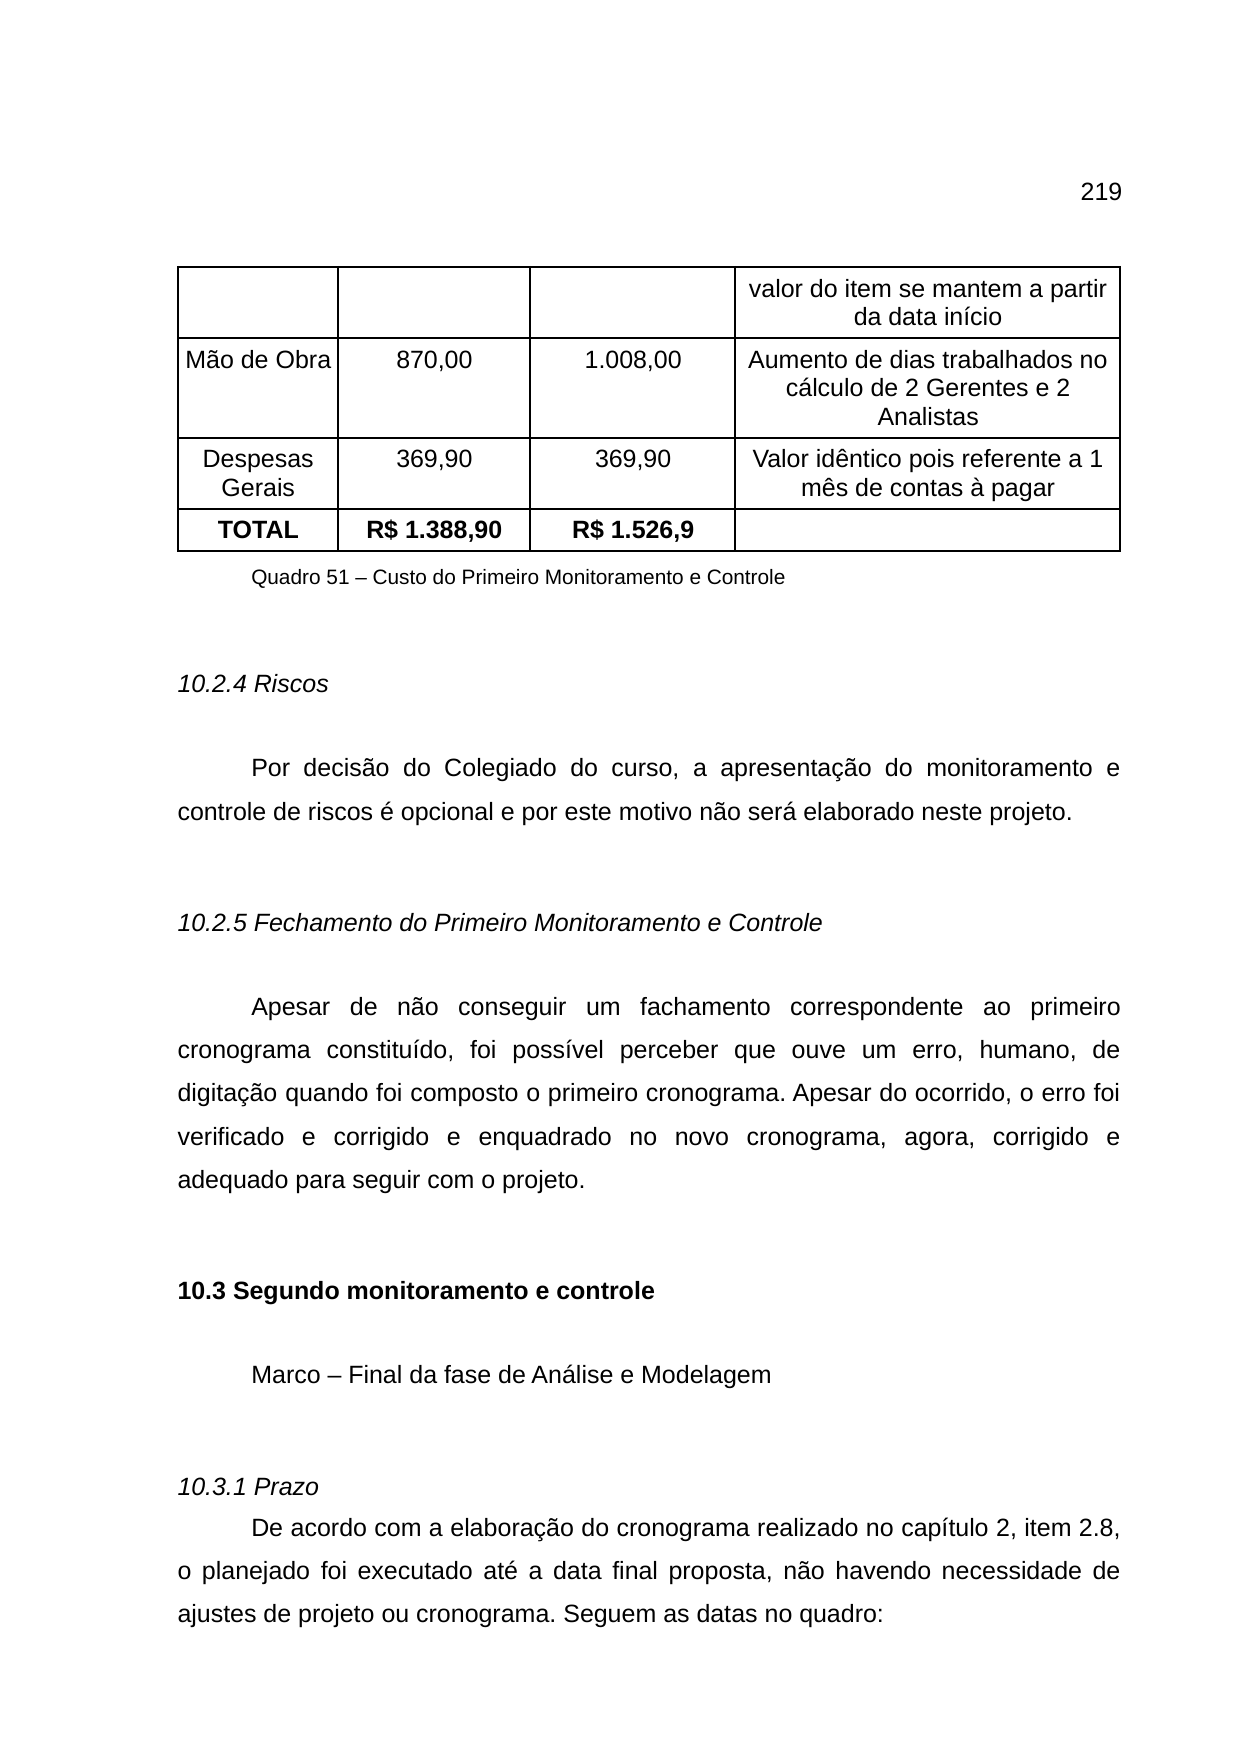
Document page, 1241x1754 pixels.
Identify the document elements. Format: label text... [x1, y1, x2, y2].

subtitle 10.2.4 Riscos [177, 669, 1122, 698]
table_cell [339, 268, 529, 337]
table_cell 1.008,00 [531, 339, 734, 437]
table_cell R$ 1.526,9 [531, 510, 734, 550]
table_cell Aumento de dias trabalhados no cálculo de 2 Gerentes e 2 Analistas [736, 339, 1119, 437]
table_cell valor do item se mantem a partir da data início [736, 268, 1119, 337]
table_cell R$ 1.388,90 [339, 510, 529, 550]
table_cell Despesas Gerais [179, 439, 337, 508]
text Apesar de não conseguir um fachamento correspondente ao primeiro cronograma constituído, foi possível perceber que ouve um erro, humano, de digitação quando foi composto o primeiro cronograma. Apesar do ocorrido, o erro foi verificado e corrigido e enquadrado no novo cronograma, agora, corrigido e adequado para seguir com o projeto. [177, 992, 1122, 1193]
table_cell 369,90 [531, 439, 734, 508]
text Quadro 51 – Custo do Primeiro Monitoramento e Controle [177, 564, 1122, 588]
table_cell [531, 268, 734, 337]
table_cell 870,00 [339, 339, 529, 437]
table_cell 369,90 [339, 439, 529, 508]
subtitle 10.3 Segundo monitoramento e controle [177, 1276, 1122, 1305]
table_cell Valor idêntico pois referente a 1 mês de contas à pagar [736, 439, 1119, 508]
table_cell Mão de Obra [179, 339, 337, 437]
text De acordo com a elaboração do cronograma realizado no capítulo 2, item 2.8, o planejado foi executado até a data final proposta, não havendo necessidade de ajustes de projeto ou cronograma. Seguem as datas no quadro: [177, 1513, 1122, 1628]
text Por decisão do Colegiado do curso, a apresentação do monitoramento e controle de riscos é opcional e por este motivo não será elaborado neste projeto. [177, 753, 1122, 825]
table_cell [179, 268, 337, 337]
table_cell TOTAL [179, 510, 337, 550]
table_cell [736, 510, 1119, 550]
text Marco – Final da fase de Análise e Modelagem [177, 1360, 1122, 1389]
subtitle 10.3.1 Prazo [177, 1472, 1122, 1500]
subtitle 10.2.5 Fechamento do Primeiro Monitoramento e Controle [177, 908, 1122, 937]
